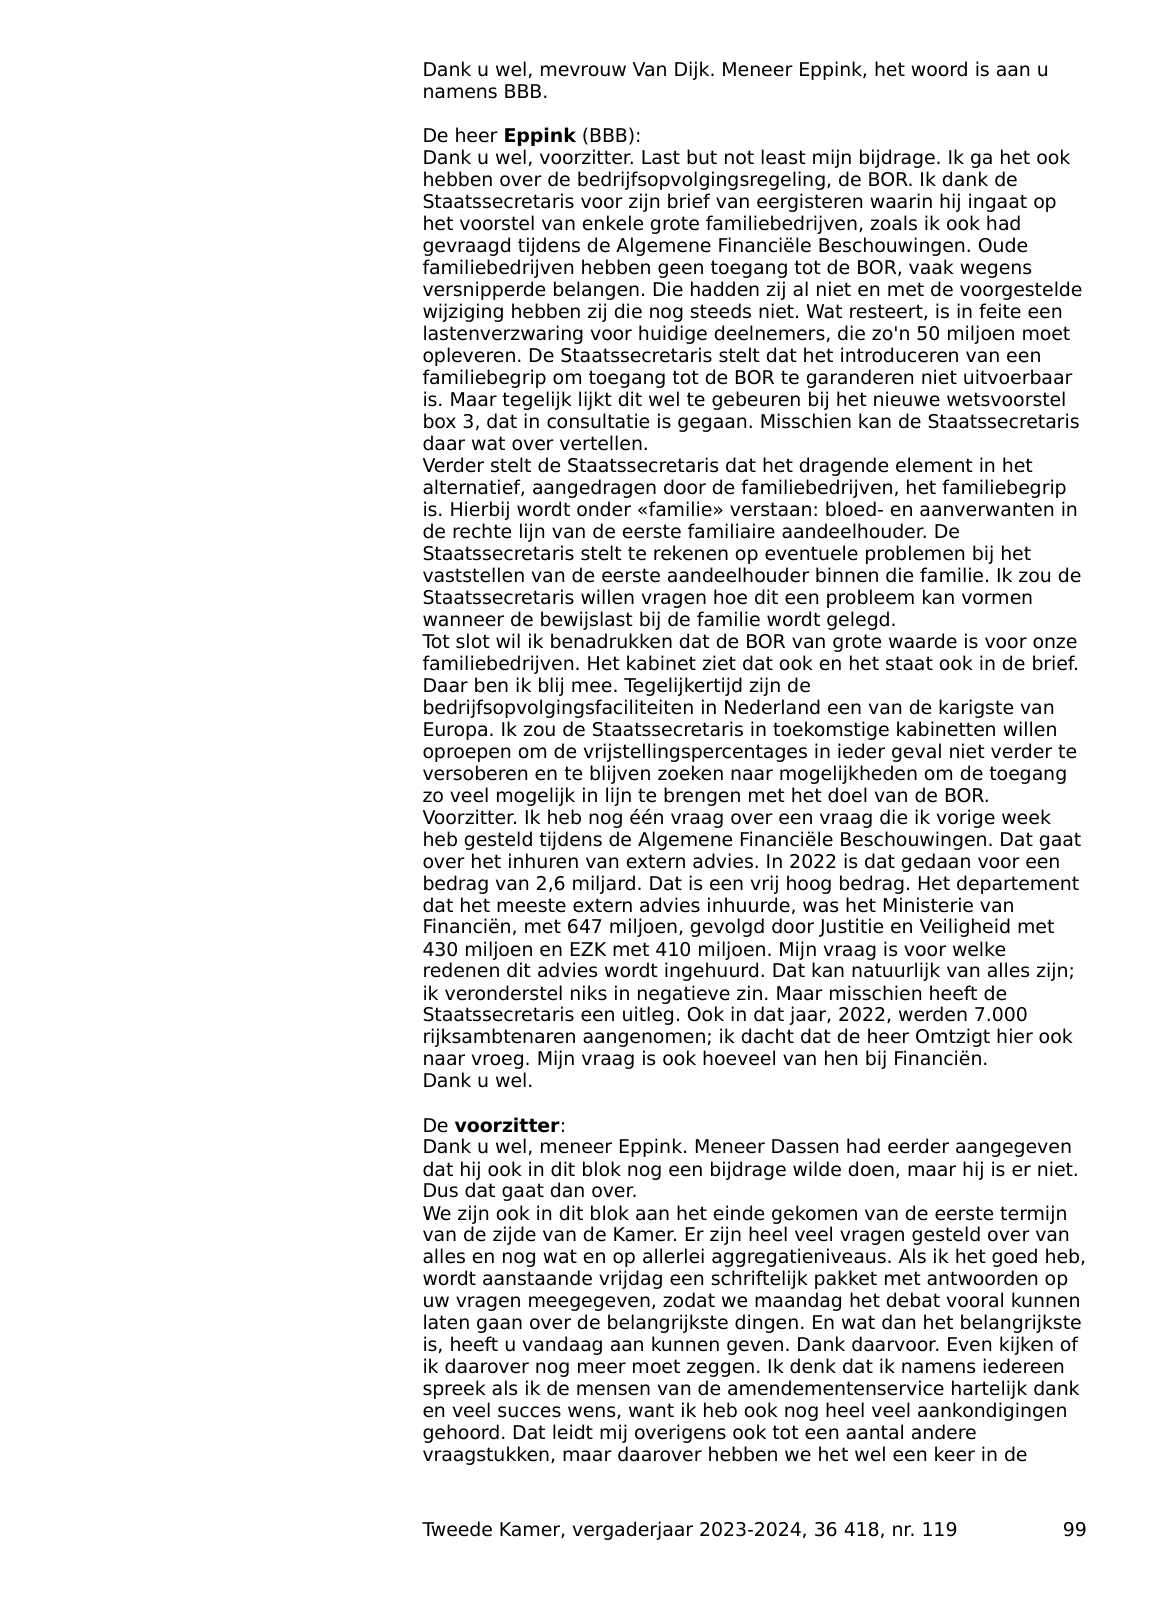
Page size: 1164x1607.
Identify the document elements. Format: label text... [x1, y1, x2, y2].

text De heer Eppink (BBB): [422, 125, 1087, 147]
text Dank u wel, voorzitter. Last but not least mijn bijdrage. Ik ga het ook hebben over de bedrijfsopvolgingsregeling, de BOR. Ik dank de Staatssecretaris voor zijn brief van eergisteren waarin hij ingaat op het voorstel van enkele grote familiebedrijven, zoals ik ook had gevraagd tijdens de Algemene Financiële Beschouwingen. Oude familiebedrijven hebben geen toegang tot de BOR, vaak wegens versnipperde belangen. Die hadden zij al niet en met de voorgestelde wijziging hebben zij die nog steeds niet. Wat resteert, is in feite een lastenverzwaring voor huidige deelnemers, die zo'n 50 miljoen moet opleveren. De Staatssecretaris stelt dat het introduceren van een familiebegrip om toegang tot de BOR te garanderen niet uitvoerbaar is. Maar tegelijk lijkt dit wel te gebeuren bij het nieuwe wetsvoorstel box 3, dat in consultatie is gegaan. Misschien kan de Staatssecretaris daar wat over vertellen. [422, 147, 1087, 455]
text Verder stelt de Staatssecretaris dat het dragende element in het alternatief, aangedragen door de familiebedrijven, het familiebegrip is. Hierbij wordt onder «familie» verstaan: bloed- en aanverwanten in de rechte lijn van de eerste familiaire aandeelhouder. De Staatssecretaris stelt te rekenen op eventuele problemen bij het vaststellen van de eerste aandeelhouder binnen die familie. Ik zou de Staatssecretaris willen vragen hoe dit een probleem kan vormen wanneer de bewijslast bij de familie wordt gelegd. [422, 455, 1087, 631]
text Voorzitter. Ik heb nog één vraag over een vraag die ik vorige week heb gesteld tijdens de Algemene Financiële Beschouwingen. Dat gaat over het inhuren van extern advies. In 2022 is dat gedaan voor een bedrag van 2,6 miljard. Dat is een vrij hoog bedrag. Het departement dat het meeste extern advies inhuurde, was het Ministerie van Financiën, met 647 miljoen, gevolgd door Justitie en Veiligheid met 430 miljoen en EZK met 410 miljoen. Mijn vraag is voor welke redenen dit advies wordt ingehuurd. Dat kan natuurlijk van alles zijn; ik veronderstel niks in negatieve zin. Maar misschien heeft de Staatssecretaris een uitleg. Ook in dat jaar, 2022, werden 7.000 rijksambtenaren aangenomen; ik dacht dat de heer Omtzigt hier ook naar vroeg. Mijn vraag is ook hoeveel van hen bij Financiën. [422, 807, 1087, 1070]
text De voorzitter: [422, 1114, 1087, 1136]
text Dank u wel, mevrouw Van Dijk. Meneer Eppink, het woord is aan u namens BBB. [422, 59, 1087, 103]
text Tot slot wil ik benadrukken dat de BOR van grote waarde is voor onze familiebedrijven. Het kabinet ziet dat ook en het staat ook in de brief. Daar ben ik blij mee. Tegelijkertijd zijn de bedrijfsopvolgingsfaciliteiten in Nederland een van de karigste van Europa. Ik zou de Staatssecretaris in toekomstige kabinetten willen oproepen om de vrijstellingspercentages in ieder geval niet verder te versoberen en te blijven zoeken naar mogelijkheden om de toegang zo veel mogelijk in lijn te brengen met het doel van de BOR. [422, 631, 1087, 807]
text Dank u wel. [422, 1070, 1087, 1092]
text We zijn ook in dit blok aan het einde gekomen van de eerste termijn van de zijde van de Kamer. Er zijn heel veel vragen gesteld over van alles en nog wat en op allerlei aggregatieniveaus. Als ik het goed heb, wordt aanstaande vrijdag een schriftelijk pakket met antwoorden op uw vragen meegegeven, zodat we maandag het debat vooral kunnen laten gaan over de belangrijkste dingen. En wat dan het belangrijkste is, heeft u vandaag aan kunnen geven. Dank daarvoor. Even kijken of ik daarover nog meer moet zeggen. Ik denk dat ik namens iedereen spreek als ik de mensen van de amendementenservice hartelijk dank en veel succes wens, want ik heb ook nog heel veel aankondigingen gehoord. Dat leidt mij overigens ook tot een aantal andere vraagstukken, maar daarover hebben we het wel een keer in de [422, 1202, 1087, 1466]
text Dank u wel, meneer Eppink. Meneer Dassen had eerder aangegeven dat hij ook in dit blok nog een bijdrage wilde doen, maar hij is er niet. Dus dat gaat dan over. [422, 1136, 1087, 1202]
